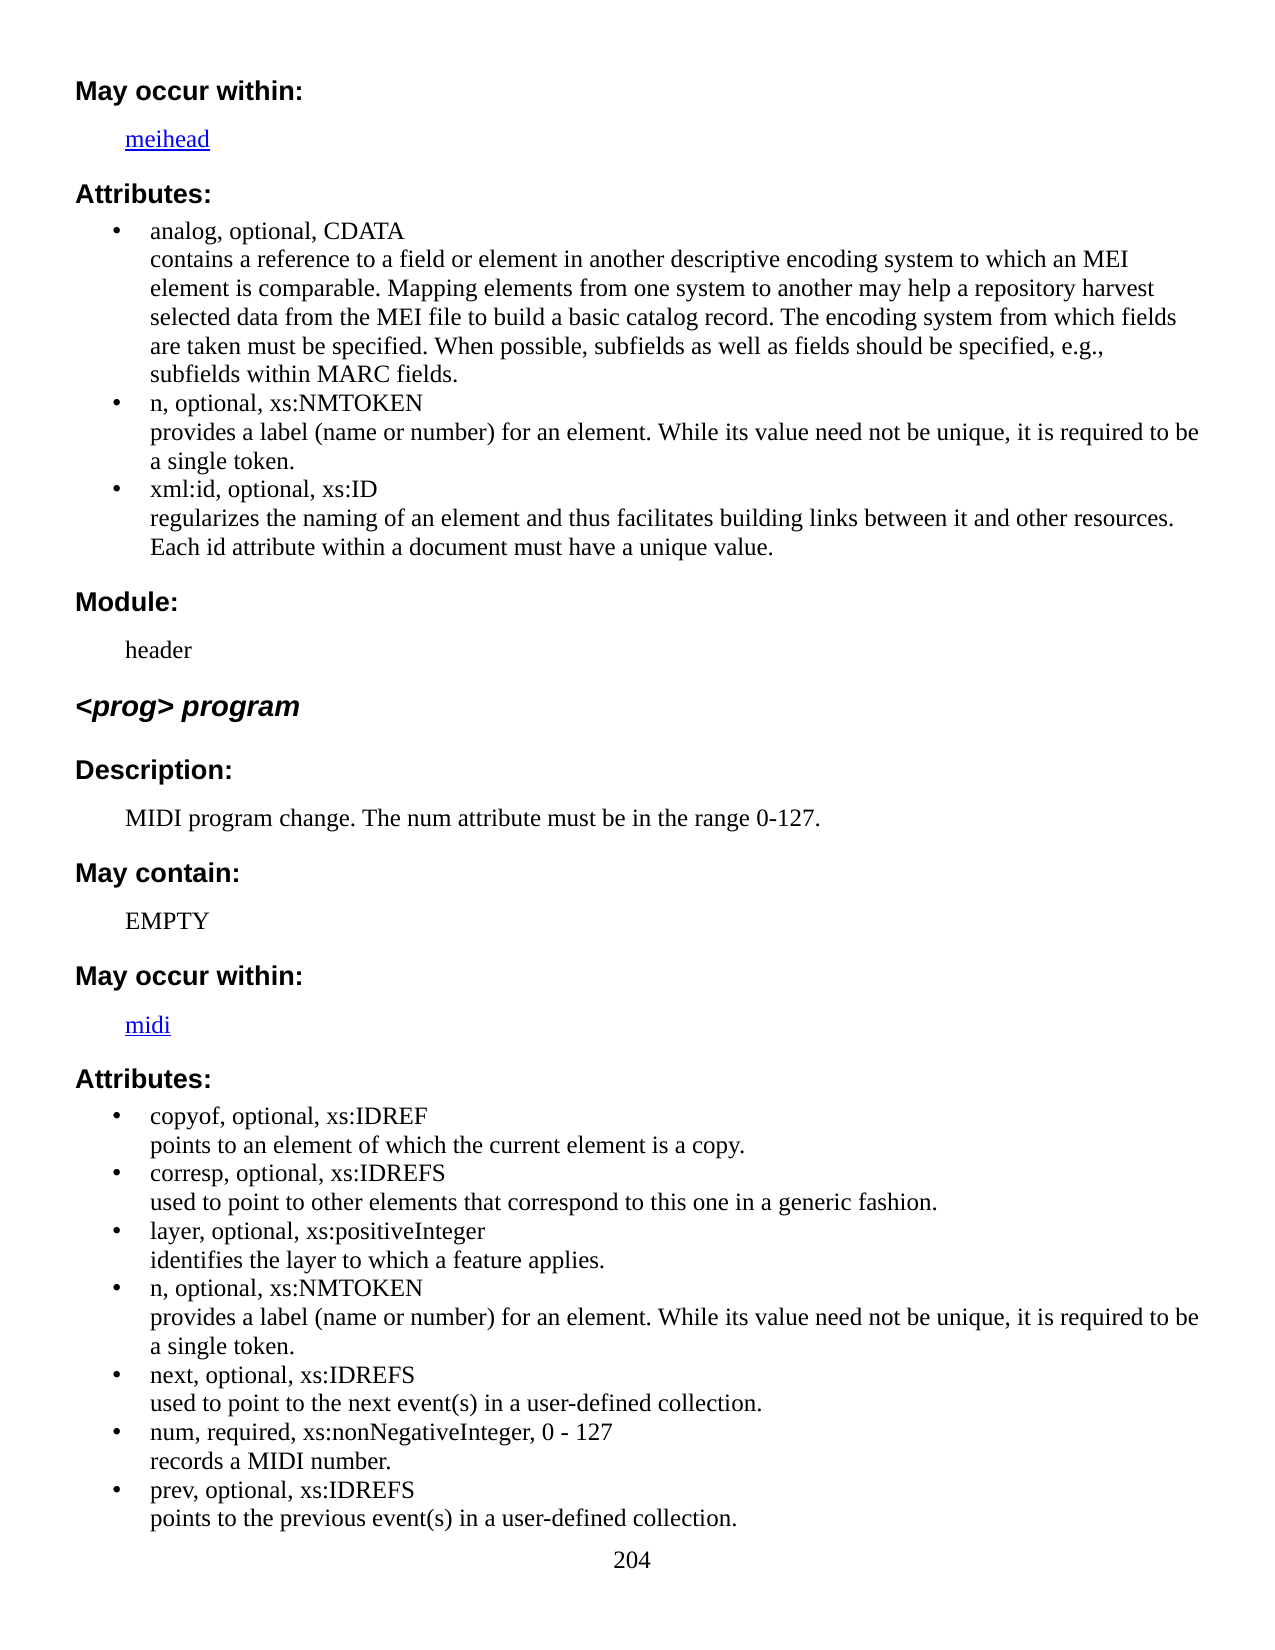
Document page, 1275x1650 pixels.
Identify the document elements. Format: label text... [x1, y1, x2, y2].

subtitle Attributes: [75, 178, 1200, 209]
text MIDI program change. The num attribute must be in the range 0-127. [75, 803, 1200, 832]
list n, optional, xs:NMTOKEN provides a label (name or number) for an element. While its value need not be unique, it is required to be a single token. [112, 388, 1200, 474]
list copyof, optional, xs:IDREF points to an element of which the current element is a copy. [112, 1101, 1200, 1158]
list prev, optional, xs:IDREFS points to the previous event(s) in a user-defined collection. [112, 1475, 1200, 1532]
subtitle <prog> program [75, 689, 1200, 722]
list corresp, optional, xs:IDREFS used to point to other elements that correspond to this one in a generic fashion. [112, 1158, 1200, 1216]
text midi [75, 1010, 1200, 1038]
text meihead [75, 124, 1200, 153]
subtitle Attributes: [75, 1063, 1200, 1095]
list n, optional, xs:NMTOKEN provides a label (name or number) for an element. While its value need not be unique, it is required to be a single token. [112, 1273, 1200, 1360]
list num, required, xs:nonNegativeInteger, 0 - 127 records a MIDI number. [112, 1417, 1200, 1475]
subtitle May contain: [75, 857, 1200, 888]
text header [75, 635, 1200, 664]
subtitle May occur within: [75, 960, 1200, 991]
subtitle Module: [75, 586, 1200, 617]
subtitle May occur within: [75, 75, 1200, 106]
list analog, optional, CDATA contains a reference to a field or element in another descriptive encoding system to which an MEI element is comparable. Mapping elements from one system to another may help a repository harvest selected data from the MEI file to build a basic catalog record. The encoding system from which fields are taken must be specified. When possible, subfields as well as fields should be specified, e.g., subfields within MARC fields. [112, 216, 1200, 388]
list next, optional, xs:IDREFS used to point to the next event(s) in a user-defined collection. [112, 1360, 1200, 1417]
list layer, optional, xs:positiveInteger identifies the layer to which a feature applies. [112, 1216, 1200, 1273]
text EMPTY [75, 906, 1200, 935]
subtitle Description: [75, 754, 1200, 785]
list xml:id, optional, xs:ID regularizes the naming of an element and thus facilitates building links between it and other resources. Each id attribute within a document must have a unique value. [112, 474, 1200, 561]
